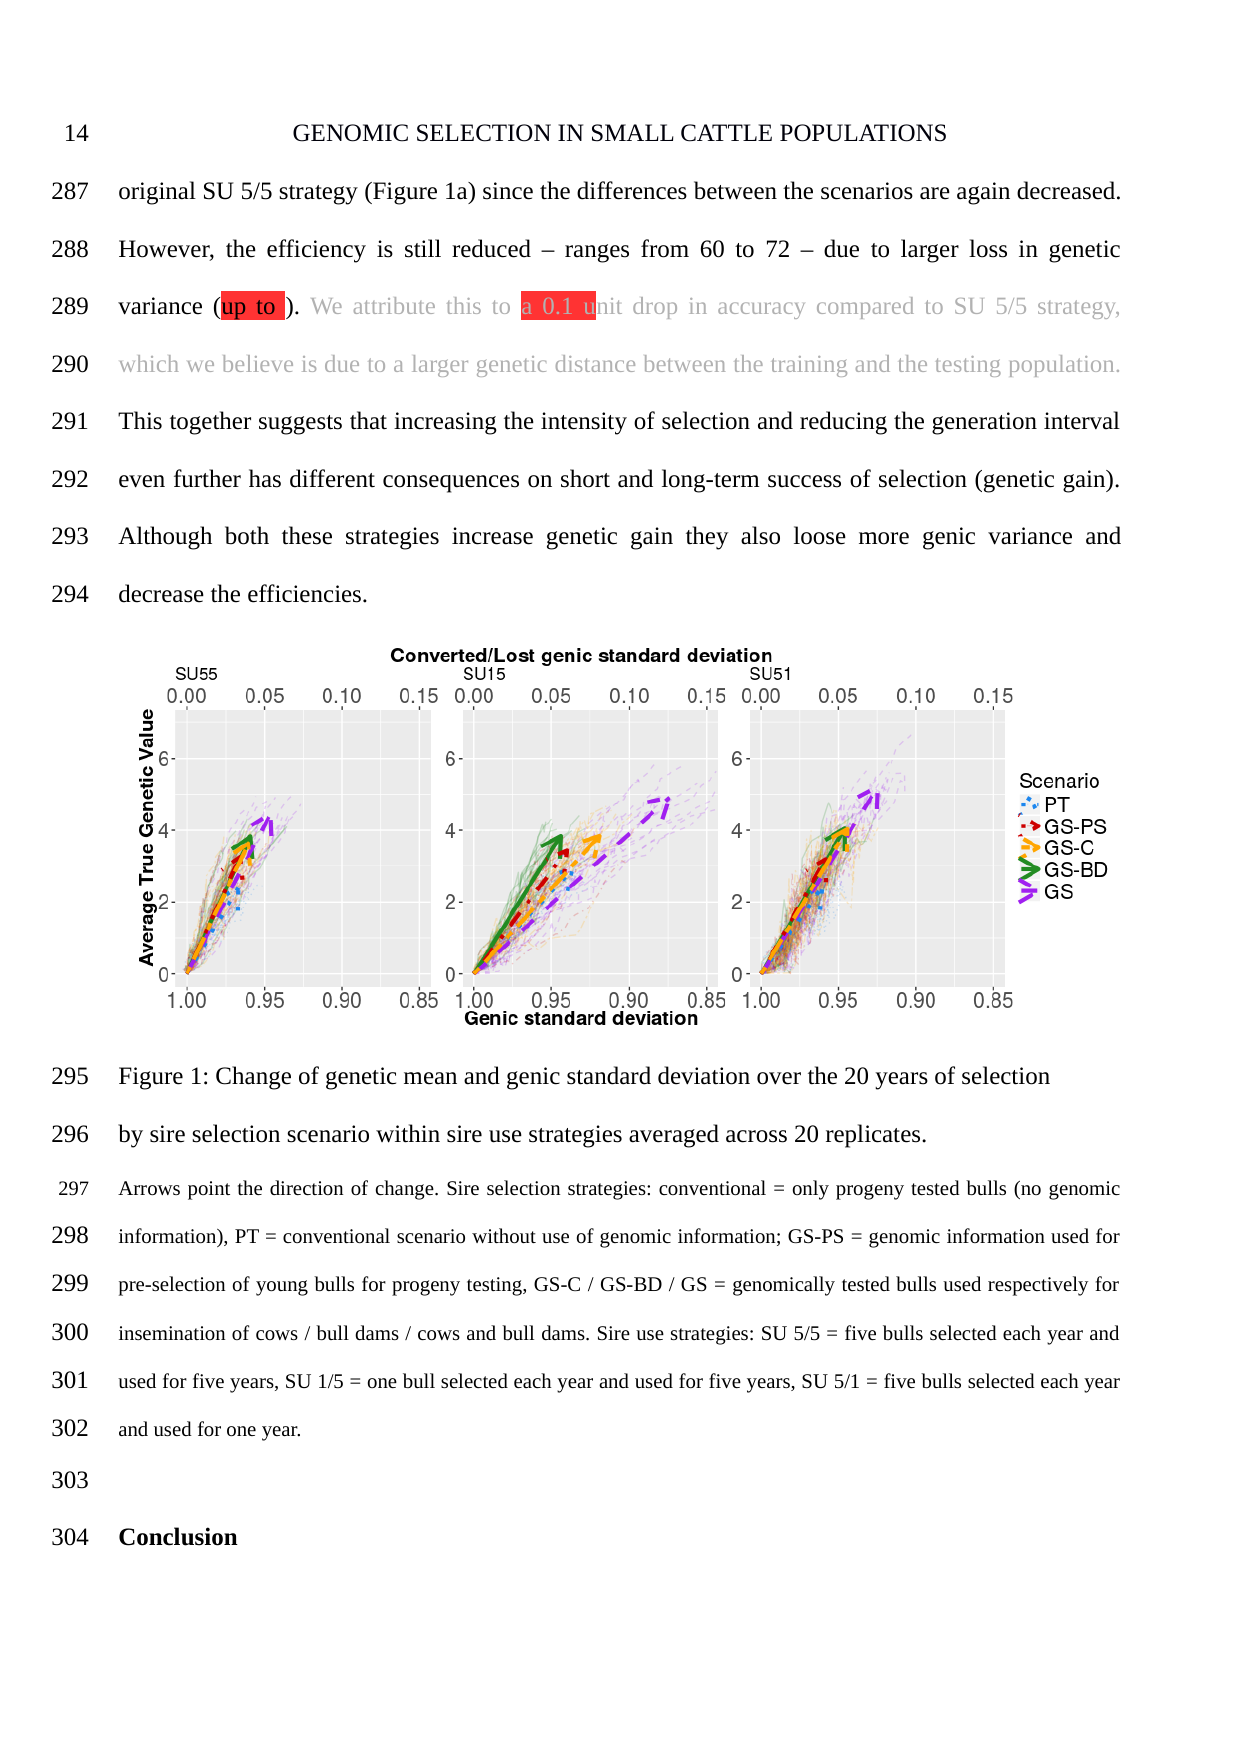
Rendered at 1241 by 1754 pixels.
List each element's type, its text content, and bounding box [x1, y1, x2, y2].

subtitle by sire selection scenario within sire use strategies averaged across 20 replicates. [118, 1119, 1122, 1147]
subtitle original SU 5/5 strategy (Figure 1a) since the differences between the scenarios are again decreased. However, the efficiency is still reduced – ranges from 60 to 72 – due to larger loss in genetic variance (up to ). We attribute this to a 0.1 unit drop in accuracy compared to SU 5/5 strategy, which we believe is due to a larger genetic distance between the training and the testing population. This together suggests that increasing the intensity of selection and reducing the generation interval even further has different consequences on short and long-term success of selection (genetic gain). Although both these strategies increase genetic gain they also loose more genic variance and decrease the efficiencies. [118, 176, 1122, 608]
subtitle Arrows point the direction of change. Sire selection strategies: conventional = only progeny tested bulls (no genomic information), PT = conventional scenario without use of genomic information; GS-PS = genomic information used for pre-selection of young bulls for progeny testing, GS-C / GS-BD / GS = genomically tested bulls used respectively for insemination of cows / bull dams / cows and bull dams. Sire use strategies: SU 5/5 = five bulls selected each year and used for five years, SU 1/5 = one bull selected each year and used for five years, SU 5/1 = five bulls selected each year and used for one year. [118, 1176, 1122, 1441]
subtitle Figure 1: Change of genetic mean and genic standard deviation over the 20 years of selection [118, 1033, 1122, 1090]
picture [127, 636, 1113, 1033]
subtitle Conclusion [118, 1522, 1122, 1551]
